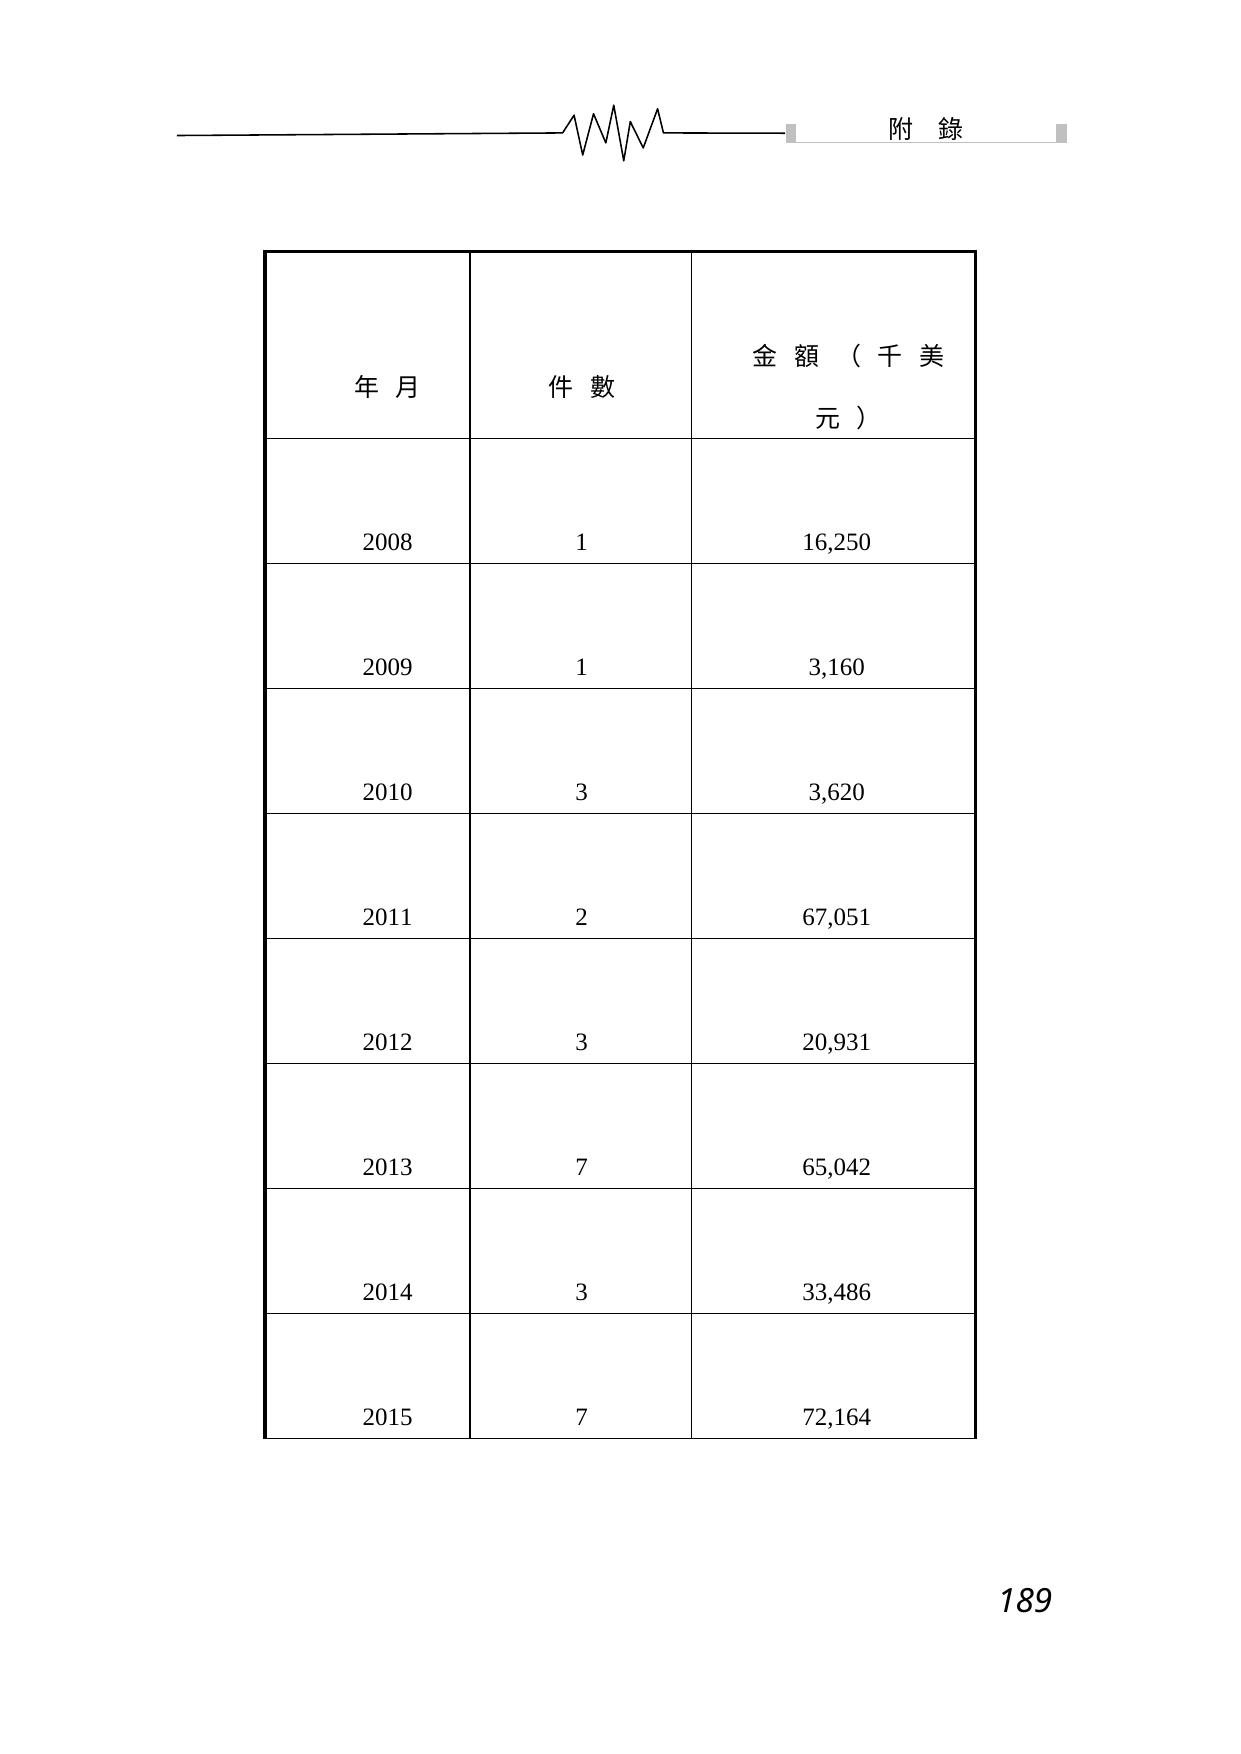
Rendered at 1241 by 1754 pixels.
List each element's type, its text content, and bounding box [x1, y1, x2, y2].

table_cell 33,486 [692, 1189, 974, 1313]
table_cell 2 [471, 814, 691, 938]
table_header 金額（千美元） [692, 253, 974, 438]
table_cell 2008 [267, 439, 469, 563]
table_cell 3,160 [692, 564, 974, 688]
table_cell 7 [471, 1314, 691, 1438]
table_cell 2013 [267, 1064, 469, 1188]
table_cell 2011 [267, 814, 469, 938]
table_cell 2012 [267, 939, 469, 1063]
table_cell 72,164 [692, 1314, 974, 1438]
table_cell 1 [471, 439, 691, 563]
table_cell 65,042 [692, 1064, 974, 1188]
table_cell 3 [471, 939, 691, 1063]
table_cell 20,931 [692, 939, 974, 1063]
table_cell 2015 [267, 1314, 469, 1438]
table_cell 3 [471, 689, 691, 813]
table_cell 2010 [267, 689, 469, 813]
table_cell 7 [471, 1064, 691, 1188]
table_cell 67,051 [692, 814, 974, 938]
table_cell 2009 [267, 564, 469, 688]
table_cell 1 [471, 564, 691, 688]
table_cell 2014 [267, 1189, 469, 1313]
table_cell 3,620 [692, 689, 974, 813]
table_cell 3 [471, 1189, 691, 1313]
table_cell 16,250 [692, 439, 974, 563]
table_header 年月 [267, 253, 469, 438]
table_header 件數 [471, 253, 691, 438]
